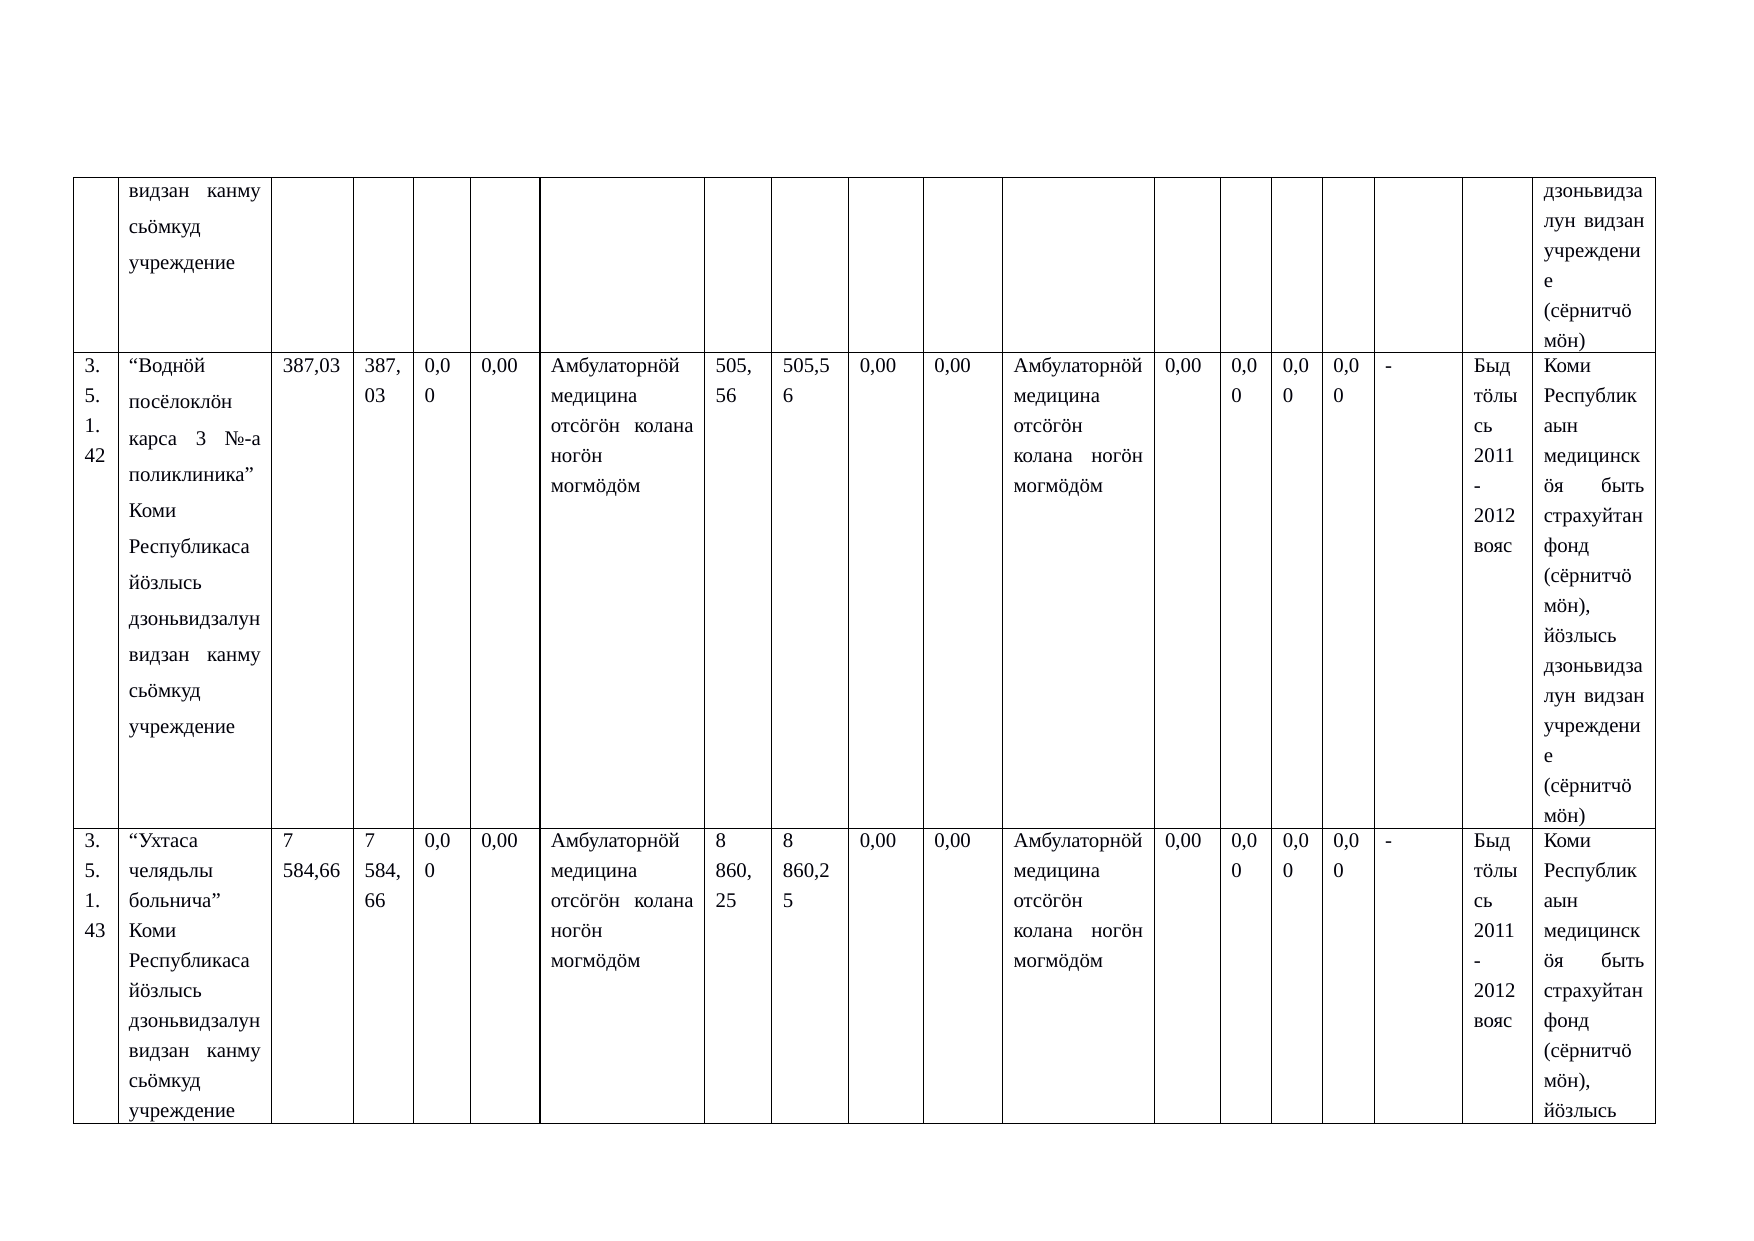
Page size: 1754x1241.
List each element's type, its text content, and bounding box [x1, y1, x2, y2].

table_cell Коми Республикаын медицинскӧя быть страхуйтан фонд (сёрнитчӧмӧн), йӧзлысь дзоньвидзалун видзан учреждение (сёрнитчӧмӧн) [1533, 353, 1655, 827]
table_cell [705, 178, 771, 352]
table_cell дзоньвидзалун видзан учреждение (сёрнитчӧмӧн) [1533, 178, 1655, 352]
table_cell 0,00 [1221, 353, 1271, 827]
table_cell [1221, 178, 1271, 352]
table_cell 0,00 [471, 353, 539, 827]
table_cell 0,00 [471, 829, 539, 1122]
table_cell Амбулаторнӧй медицина отсӧгӧн колана ногӧн могмӧдӧм [1003, 829, 1154, 1122]
table_cell Амбулаторнӧй медицина отсӧгӧн колана ногӧн могмӧдӧм [1003, 353, 1154, 827]
table_cell 0,00 [1272, 353, 1322, 827]
table_cell “Ухтаса челядьлы больнича” Коми Республикаса йӧзлысь дзоньвидзалун видзан канму сьӧмкуд учреждение [119, 829, 271, 1122]
table_cell “Воднӧй посёлоклӧн карса 3 №-а поликлиника” Коми Республикаса йӧзлысь дзоньвидзалун видзан канму сьӧмкуд учреждение [119, 353, 271, 827]
table_cell [1272, 178, 1322, 352]
table_cell - [1375, 178, 1462, 352]
table_cell 505,56 [772, 353, 848, 827]
table_cell 0,00 [1272, 829, 1322, 1122]
table_cell [924, 178, 1002, 352]
table_cell Быд тӧлысь 2011-2012 вояс [1463, 353, 1532, 827]
table_cell 0,00 [1155, 829, 1220, 1122]
table_cell 0,00 [1323, 829, 1374, 1122]
table_cell [849, 178, 923, 352]
table_cell - [1375, 829, 1462, 1122]
table_cell 7 584,66 [354, 829, 413, 1122]
table_cell [1155, 178, 1220, 352]
table_cell [1323, 178, 1374, 352]
table_cell 8 860,25 [705, 829, 771, 1122]
table_cell 7 584,66 [272, 829, 353, 1122]
table_cell 0,00 [1155, 353, 1220, 827]
table_cell [471, 178, 539, 352]
table_cell [354, 178, 413, 352]
table_cell 8 860,25 [772, 829, 848, 1122]
table_cell 0,00 [414, 829, 470, 1122]
table_cell Амбулаторнӧй медицина отсӧгӧн колана ногӧн могмӧдӧм [541, 829, 704, 1122]
table_cell 0,00 [849, 829, 923, 1122]
table_cell 3.5.1.43 [74, 829, 118, 1122]
table_cell [74, 178, 118, 352]
table_cell Быд тӧлысь 2011-2012 вояс [1463, 829, 1532, 1122]
table_cell [272, 178, 353, 352]
table_cell 387,03 [272, 353, 353, 827]
table_cell - [1375, 353, 1462, 827]
table_cell 505,56 [705, 353, 771, 827]
table_cell [414, 178, 470, 352]
table_cell 0,00 [849, 353, 923, 827]
table_cell 0,00 [1221, 829, 1271, 1122]
table_cell 0,00 [924, 829, 1002, 1122]
table_cell 0,00 [1323, 353, 1374, 827]
table_cell 387,03 [354, 353, 413, 827]
table_cell 0,00 [414, 353, 470, 827]
table_cell Амбулаторнӧй медицина отсӧгӧн колана ногӧн могмӧдӧм [541, 353, 704, 827]
table_cell [1003, 178, 1154, 352]
table_cell [541, 178, 704, 352]
table_cell [1463, 178, 1532, 352]
table_cell видзан канму сьӧмкуд учреждение [119, 178, 271, 352]
table_cell 0,00 [924, 353, 1002, 827]
table_cell [772, 178, 848, 352]
table_cell 3.5.1.42 [74, 353, 118, 827]
table_cell Коми Республикаын медицинскӧя быть страхуйтан фонд (сёрнитчӧмӧн), йӧзлысь [1533, 829, 1655, 1122]
